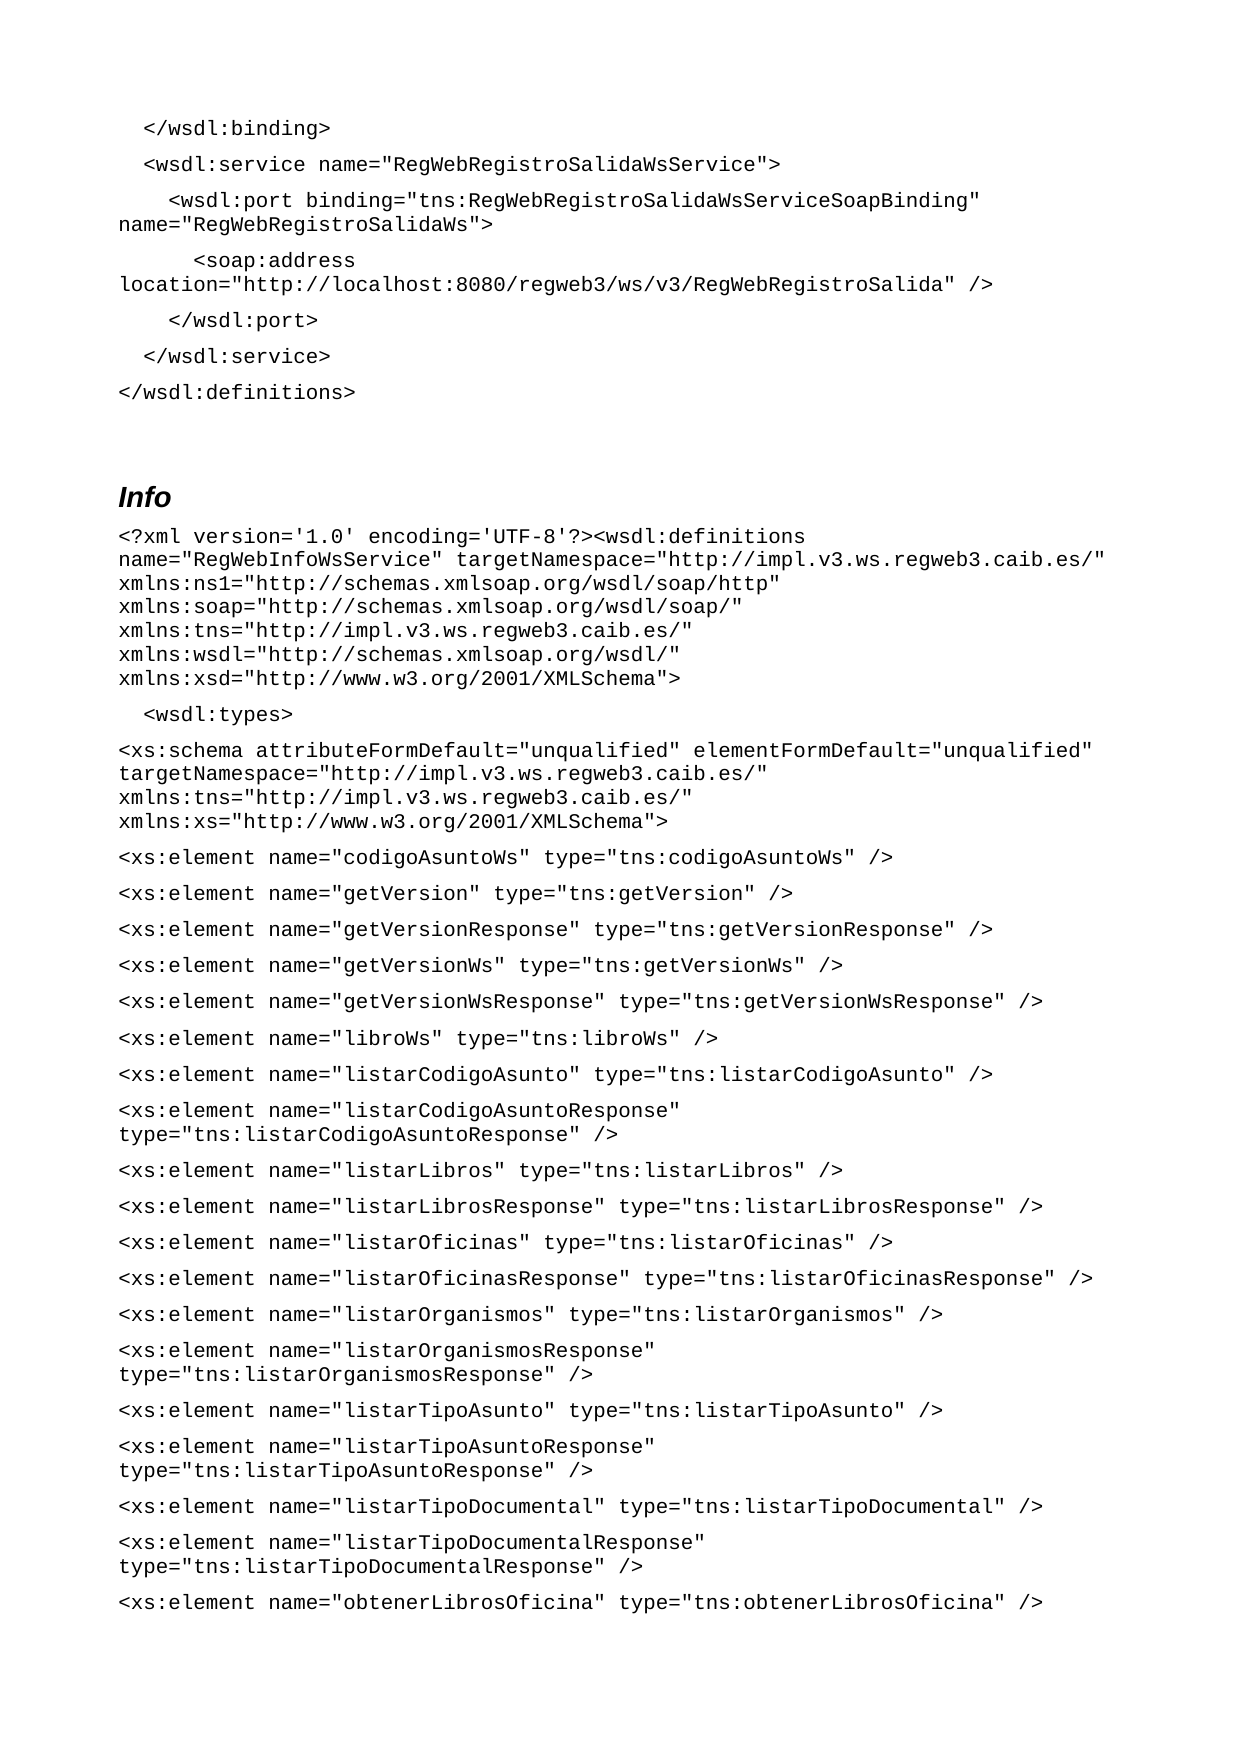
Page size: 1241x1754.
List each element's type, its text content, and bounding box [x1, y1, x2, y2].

text <xs:element name="listarOrganismos" type="tns:listarOrganismos" /> [118, 1304, 1122, 1328]
text <xs:element name="listarTipoAsuntoResponse" type="tns:listarTipoAsuntoResponse" /> [118, 1436, 1122, 1484]
text <wsdl:service name="RegWebRegistroSalidaWsService"> [118, 154, 1122, 178]
text <xs:element name="listarOrganismosResponse" type="tns:listarOrganismosResponse" /> [118, 1340, 1122, 1388]
text <xs:element name="listarTipoDocumentalResponse" type="tns:listarTipoDocumentalResponse" /> [118, 1532, 1122, 1579]
text <xs:element name="listarTipoDocumental" type="tns:listarTipoDocumental" /> [118, 1496, 1122, 1520]
text <xs:element name="libroWs" type="tns:libroWs" /> [118, 1028, 1122, 1051]
text </wsdl:service> [118, 346, 1122, 370]
text </wsdl:binding> [118, 118, 1122, 142]
text </wsdl:definitions> [118, 382, 1122, 406]
text <xs:element name="obtenerLibrosOficina" type="tns:obtenerLibrosOficina" /> [118, 1592, 1122, 1616]
text <xs:element name="getVersion" type="tns:getVersion" /> [118, 883, 1122, 907]
text <?xml version='1.0' encoding='UTF-8'?><wsdl:definitions name="RegWebInfoWsService" targetNamespace="http://impl.v3.ws.regweb3.caib.es/" xmlns:ns1="http://schemas.xmlsoap.org/wsdl/soap/http" xmlns:soap="http://schemas.xmlsoap.org/wsdl/soap/" xmlns:tns="http://impl.v3.ws.regweb3.caib.es/" xmlns:wsdl="http://schemas.xmlsoap.org/wsdl/" xmlns:xsd="http://www.w3.org/2001/XMLSchema"> [118, 526, 1122, 691]
text <wsdl:port binding="tns:RegWebRegistroSalidaWsServiceSoapBinding" name="RegWebRegistroSalidaWs"> [118, 190, 1122, 238]
text <xs:element name="getVersionWs" type="tns:getVersionWs" /> [118, 955, 1122, 979]
text <wsdl:types> [118, 704, 1122, 727]
text </wsdl:port> [118, 310, 1122, 334]
text <xs:element name="listarLibros" type="tns:listarLibros" /> [118, 1160, 1122, 1183]
text <xs:element name="listarOficinas" type="tns:listarOficinas" /> [118, 1232, 1122, 1256]
text <xs:element name="listarCodigoAsunto" type="tns:listarCodigoAsunto" /> [118, 1064, 1122, 1087]
text <xs:schema attributeFormDefault="unqualified" elementFormDefault="unqualified" targetNamespace="http://impl.v3.ws.regweb3.caib.es/" xmlns:tns="http://impl.v3.ws.regweb3.caib.es/" xmlns:xs="http://www.w3.org/2001/XMLSchema"> [118, 740, 1122, 834]
text <xs:element name="codigoAsuntoWs" type="tns:codigoAsuntoWs" /> [118, 847, 1122, 871]
text <soap:address location="http://localhost:8080/regweb3/ws/v3/RegWebRegistroSalida" /> [118, 250, 1122, 297]
text <xs:element name="listarLibrosResponse" type="tns:listarLibrosResponse" /> [118, 1196, 1122, 1219]
text <xs:element name="listarCodigoAsuntoResponse" type="tns:listarCodigoAsuntoResponse" /> [118, 1100, 1122, 1147]
text <xs:element name="getVersionResponse" type="tns:getVersionResponse" /> [118, 919, 1122, 943]
text <xs:element name="getVersionWsResponse" type="tns:getVersionWsResponse" /> [118, 991, 1122, 1015]
text <xs:element name="listarOficinasResponse" type="tns:listarOficinasResponse" /> [118, 1268, 1122, 1292]
text <xs:element name="listarTipoAsunto" type="tns:listarTipoAsunto" /> [118, 1400, 1122, 1424]
subtitle Info [118, 479, 1122, 513]
